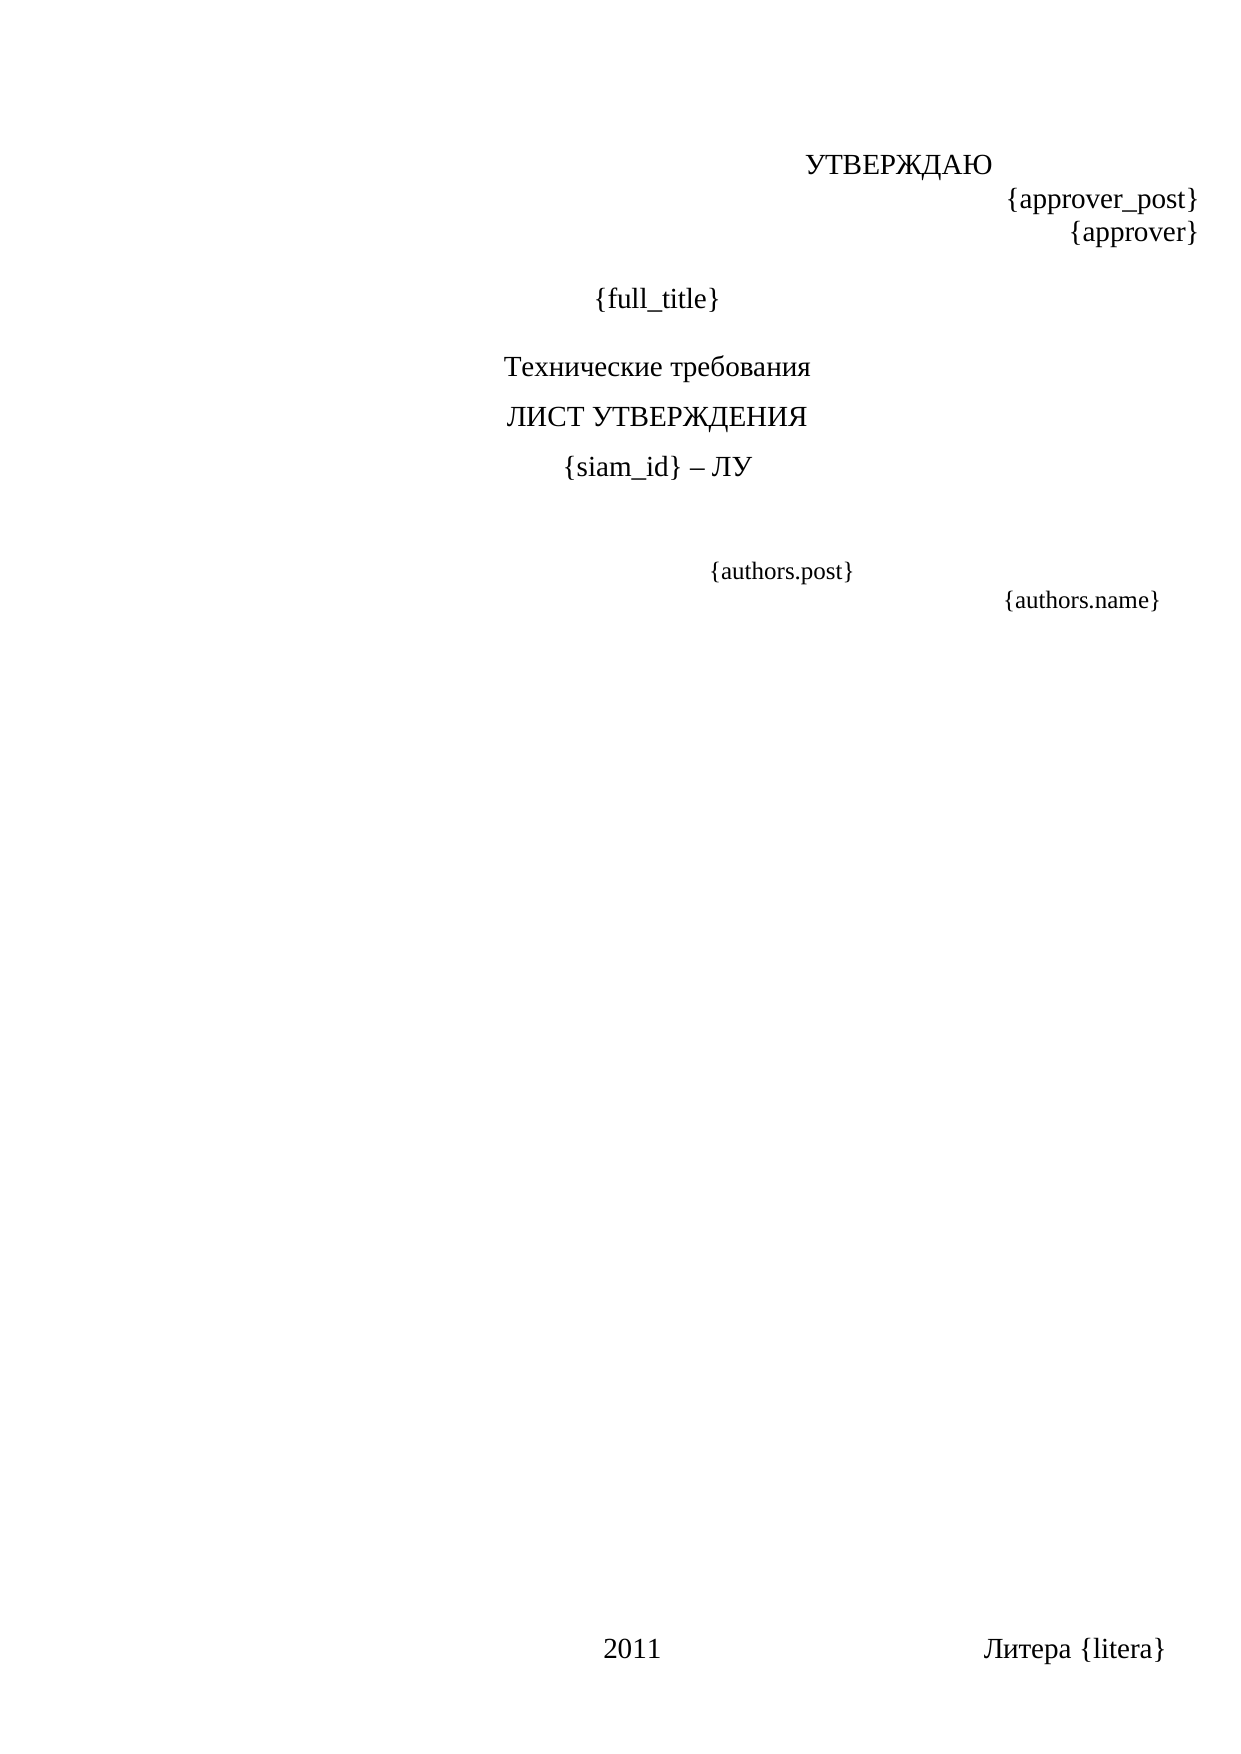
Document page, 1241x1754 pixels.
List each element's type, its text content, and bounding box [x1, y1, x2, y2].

table_cell {approver} [587, 215, 1210, 248]
text 2011 Литера {litera} [148, 1632, 1166, 1665]
text {siam_id} – ЛУ [148, 449, 1166, 483]
table_header УТВЕРЖДАЮ [587, 148, 1210, 181]
text Технические требования [148, 349, 1166, 382]
table_header {authors.post} {authors.name} [703, 550, 1166, 620]
text ЛИСТ УТВЕРЖДЕНИЯ [148, 399, 1166, 433]
text {full_title} [148, 282, 1166, 315]
table_cell {approver_post} [587, 181, 1210, 215]
